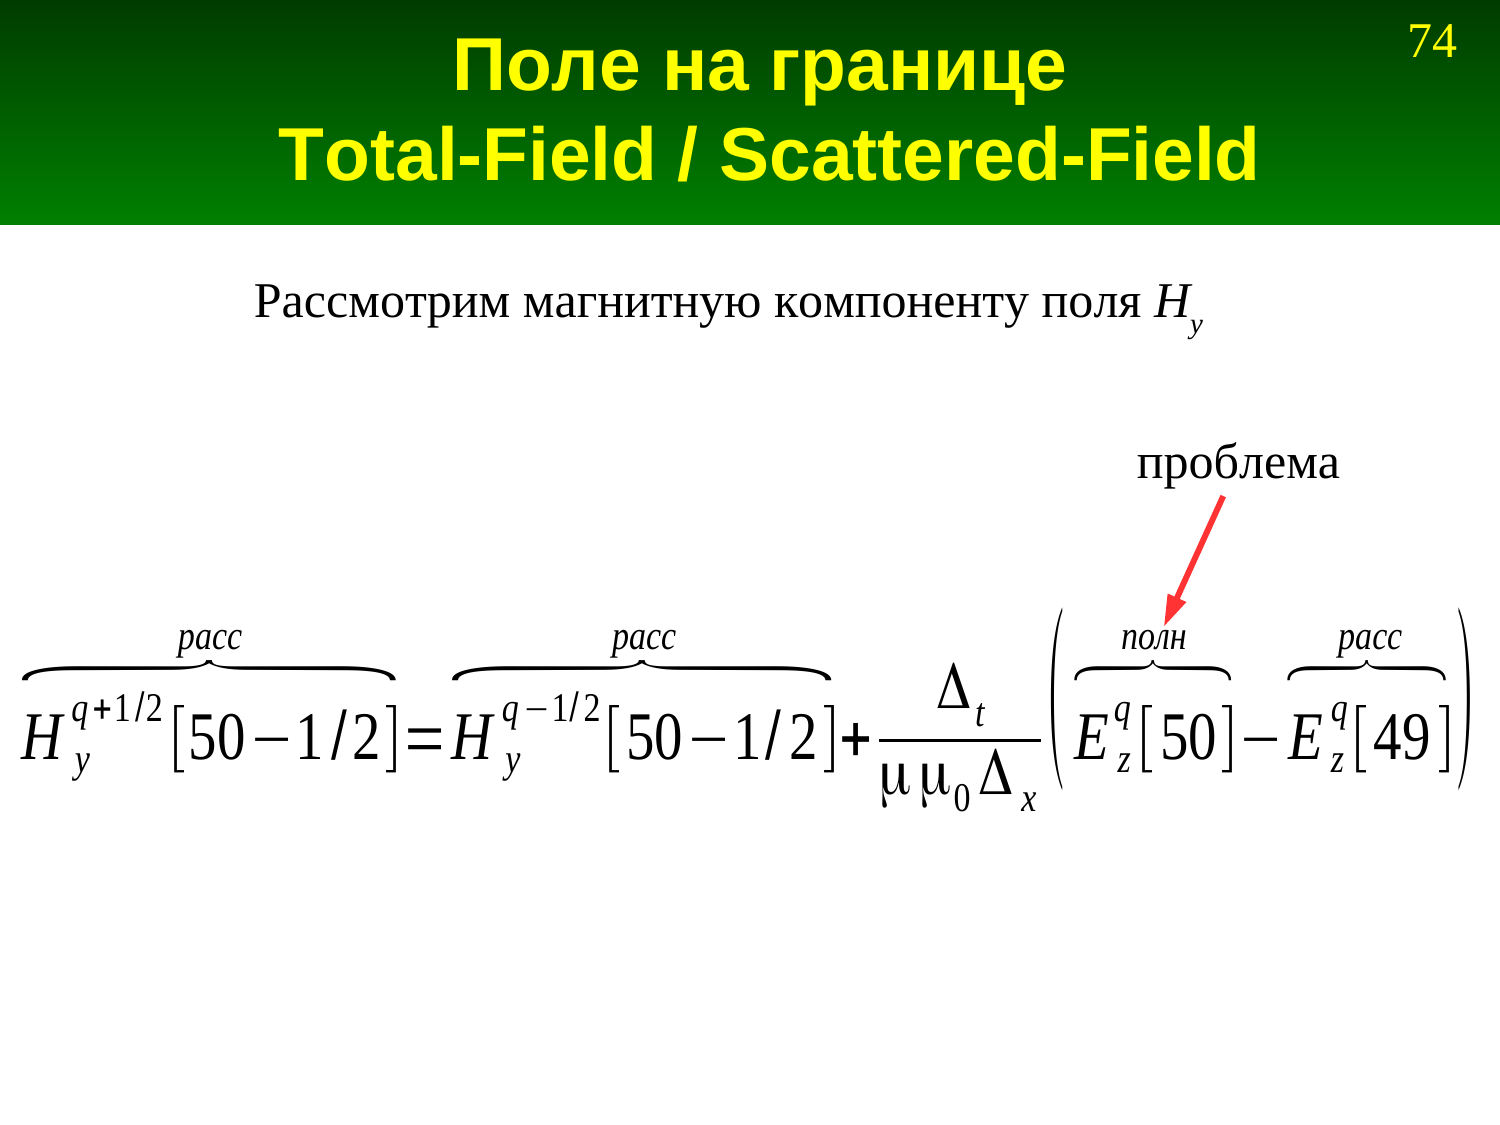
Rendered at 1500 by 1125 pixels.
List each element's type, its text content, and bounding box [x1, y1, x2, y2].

text_box проблема [1122, 421, 1356, 497]
text_box Рассмотрим магнитную компоненту поля Hy [239, 259, 1218, 347]
title Поле на границе Total-Field / Scattered-Field [100, 7, 1441, 204]
chart [0, 602, 1488, 818]
